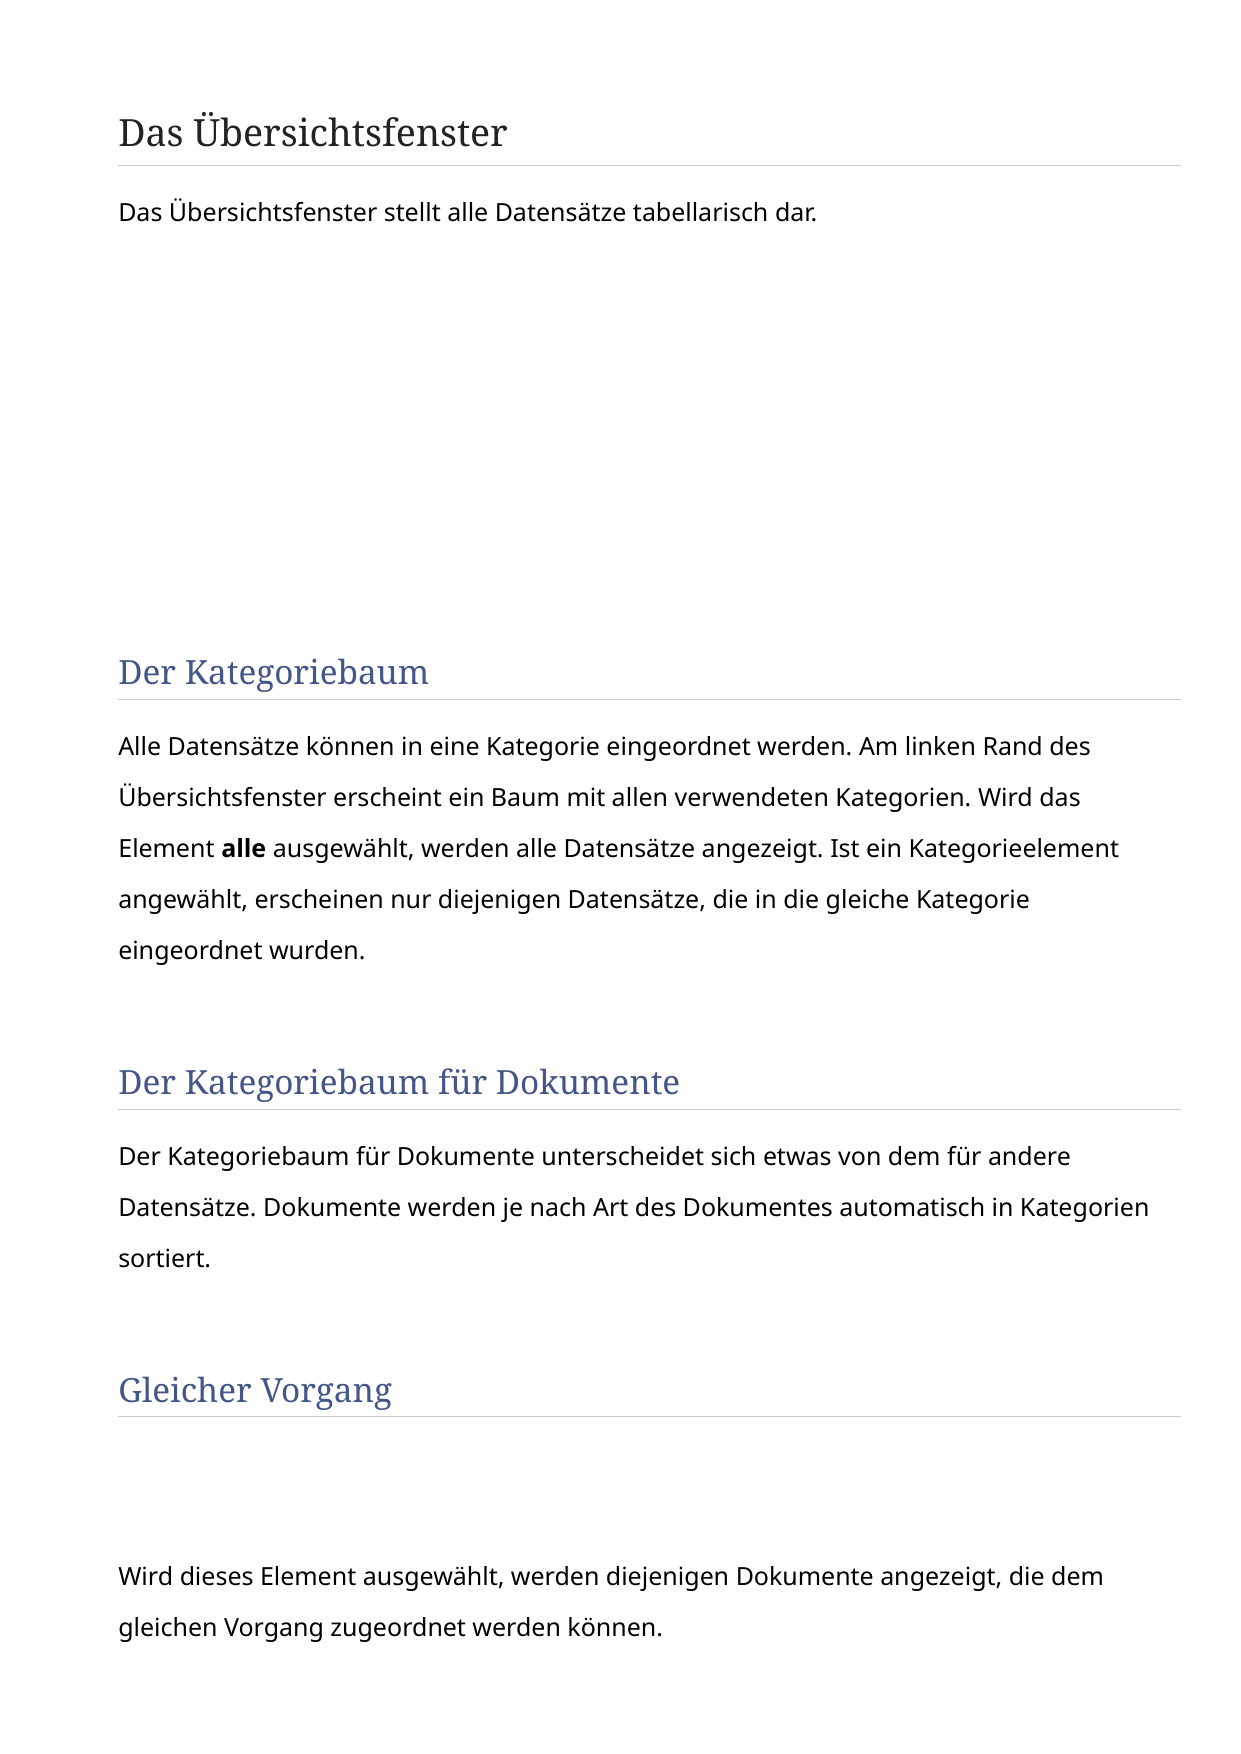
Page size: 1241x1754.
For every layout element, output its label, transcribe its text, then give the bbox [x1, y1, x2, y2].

subtitle Gleicher Vorgang [118, 1366, 1181, 1416]
subtitle Das Übersichtsfenster [118, 106, 1181, 165]
text Alle Datensätze können in eine Kategorie eingeordnet werden. Am linken Rand des Übersichtsfenster erscheint ein Baum mit allen verwendeten Kategorien. Wird das Element alle ausgewählt, werden alle Datensätze angezeigt. Ist ein Kategorieelement angewählt, erscheinen nur diejenigen Datensätze, die in die gleiche Kategorie eingeordnet wurden. [118, 728, 1181, 967]
text Das Übersichtsfenster stellt alle Datensätze tabellarisch dar. [118, 194, 1181, 228]
subtitle Der Kategoriebaum für Dokumente [118, 1059, 1181, 1109]
subtitle Der Kategoriebaum [118, 649, 1181, 699]
text Der Kategoriebaum für Dokumente unterscheidet sich etwas von dem für andere Datensätze. Dokumente werden je nach Art des Dokumentes automatisch in Kategorien sortiert. [118, 1138, 1181, 1274]
text Wird dieses Element ausgewählt, werden diejenigen Dokumente angezeigt, die dem gleichen Vorgang zugeordnet werden können. [118, 1558, 1181, 1643]
